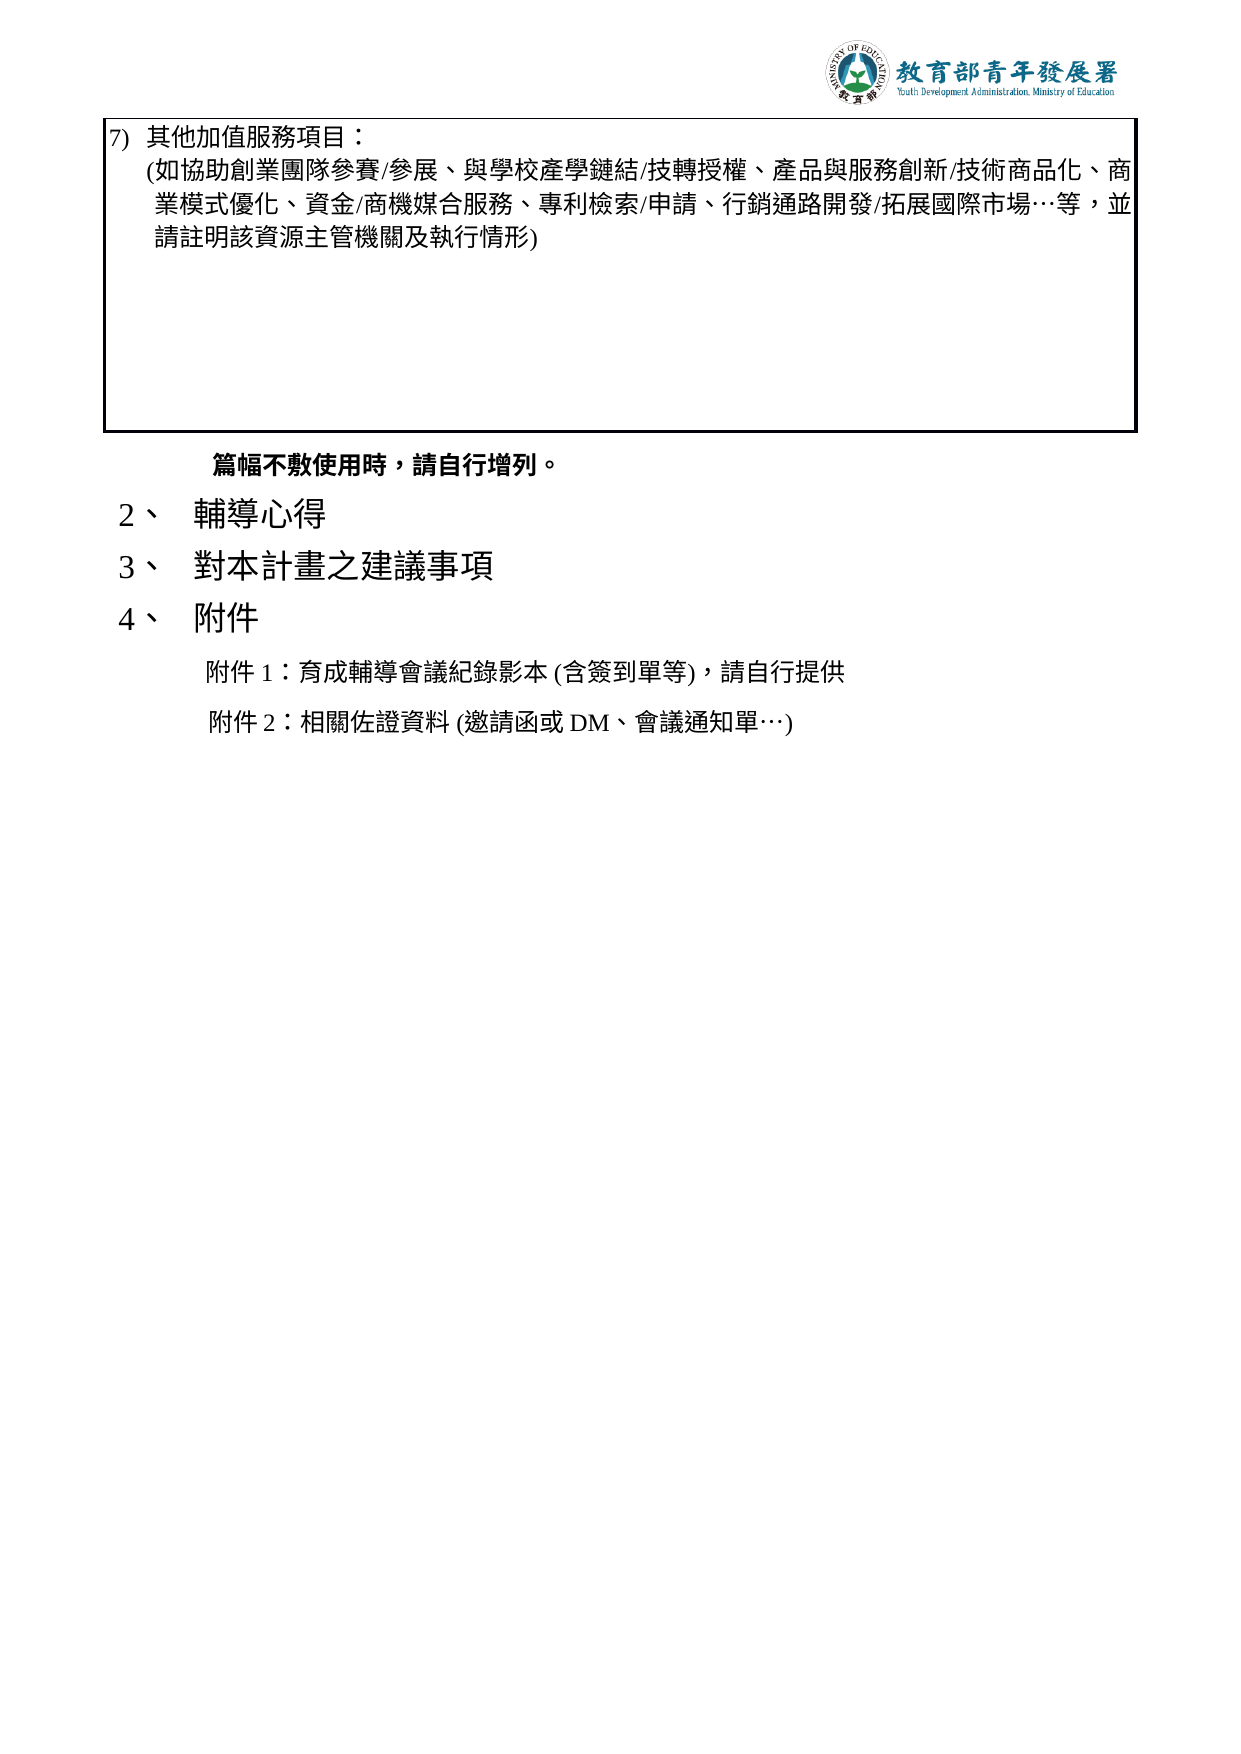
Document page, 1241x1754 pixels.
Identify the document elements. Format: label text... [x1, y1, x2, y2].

list 對本計畫之建議事項 [118, 537, 1122, 589]
list 輔導心得 [118, 485, 1122, 537]
picture [818, 35, 1123, 109]
text 附件2：相關佐證資料 (邀請函或DM、會議通知單…) [208, 691, 1082, 741]
table_cell 其他加值服務項目： (如協助創業團隊參賽/參展、與學校產學鏈結/技轉授權、產品與服務創新/技術商品化、商業模式優化、資金/商機媒合服務、專利檢索/申請、行銷通路開發/拓展國際市場…等，並請註明該資源主管機關及執行情形) [141, 119, 1134, 429]
table_cell 7) [106, 119, 141, 429]
list 附件 [118, 589, 1122, 641]
text 篇幅不敷使用時，請自行增列。 [212, 433, 1122, 485]
text 附件1：育成輔導會議紀錄影本 (含簽到單等)，請自行提供 [118, 641, 1082, 691]
